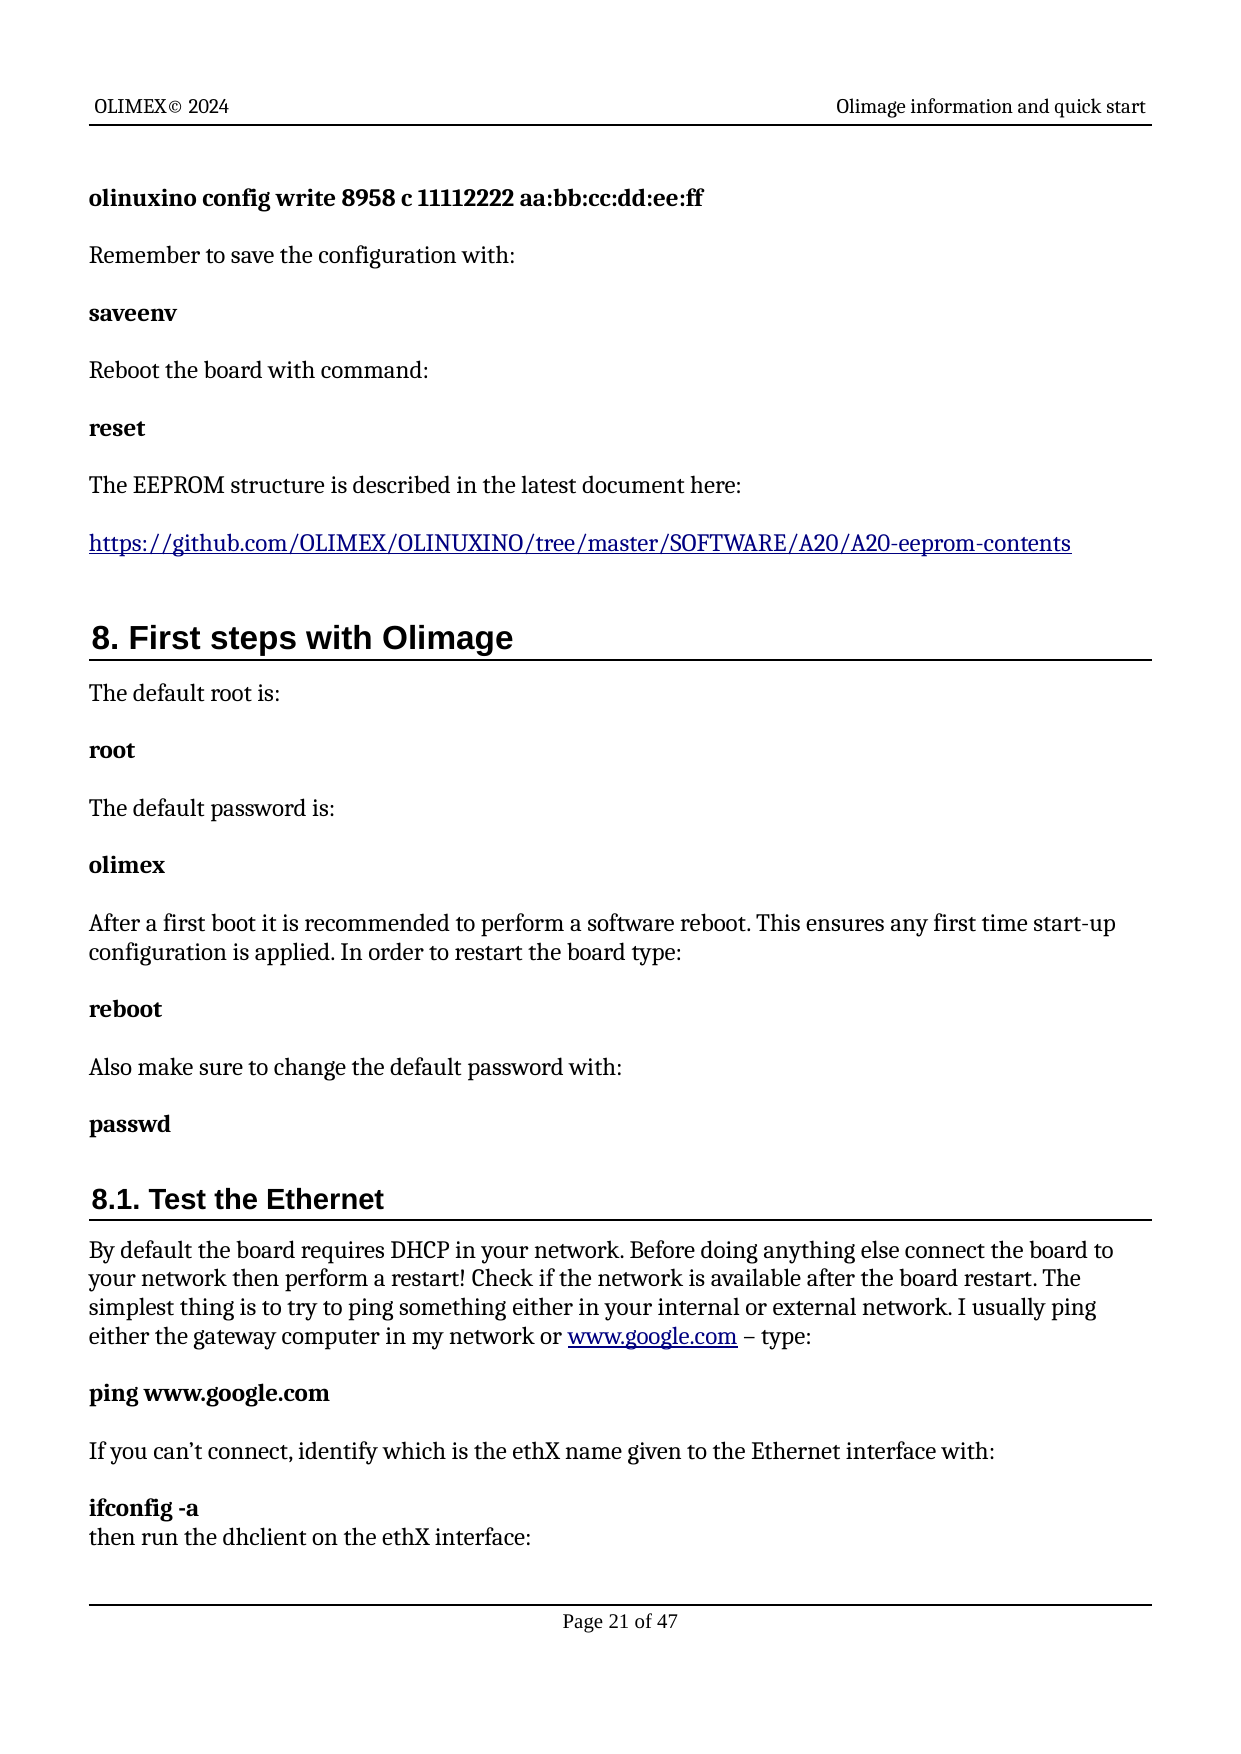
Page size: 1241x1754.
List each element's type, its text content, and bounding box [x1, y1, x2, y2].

text olinuxino config write 8958 c 11112222 aa:bb:cc:dd:ee:ff [88, 183, 1152, 212]
text The EEPROM structure is described in the latest document here: [88, 471, 1152, 500]
text By default the board requires DHCP in your network. Before doing anything else connect the board to your network then perform a restart! Check if the network is available after the board restart. The simplest thing is to try to ping something either in your internal or external network. I usually ping either the gateway computer in my network or www.google.com – type: [88, 1236, 1152, 1351]
text Reboot the board with command: [88, 356, 1152, 385]
text olimex [88, 851, 1152, 880]
text If you can’t connect, identify which is the ethX name given to the Ethernet interface with: [88, 1437, 1152, 1466]
text After a first boot it is recommended to perform a software reboot. This ensures any first time start-up configuration is applied. In order to restart the board type: [88, 909, 1152, 966]
subtitle 8.1. Test the Ethernet [88, 1179, 1152, 1221]
text The default password is: [88, 794, 1152, 823]
subtitle 8. First steps with Olimage [88, 615, 1152, 661]
text Also make sure to change the default password with: [88, 1053, 1152, 1081]
text ping www.google.com [88, 1379, 1152, 1408]
text https://github.com/OLIMEX/OLINUXINO/tree/master/SOFTWARE/A20/A20-eeprom-contents [88, 528, 1152, 557]
text The default root is: [88, 679, 1152, 708]
text passwd [88, 1110, 1152, 1139]
text ifconfig -a [88, 1494, 1152, 1523]
text reboot [88, 995, 1152, 1024]
text then run the dhclient on the ethX interface: [88, 1523, 1152, 1552]
text root [88, 736, 1152, 765]
text saveenv [88, 298, 1152, 327]
text Remember to save the configuration with: [88, 241, 1152, 270]
text reset [88, 413, 1152, 442]
